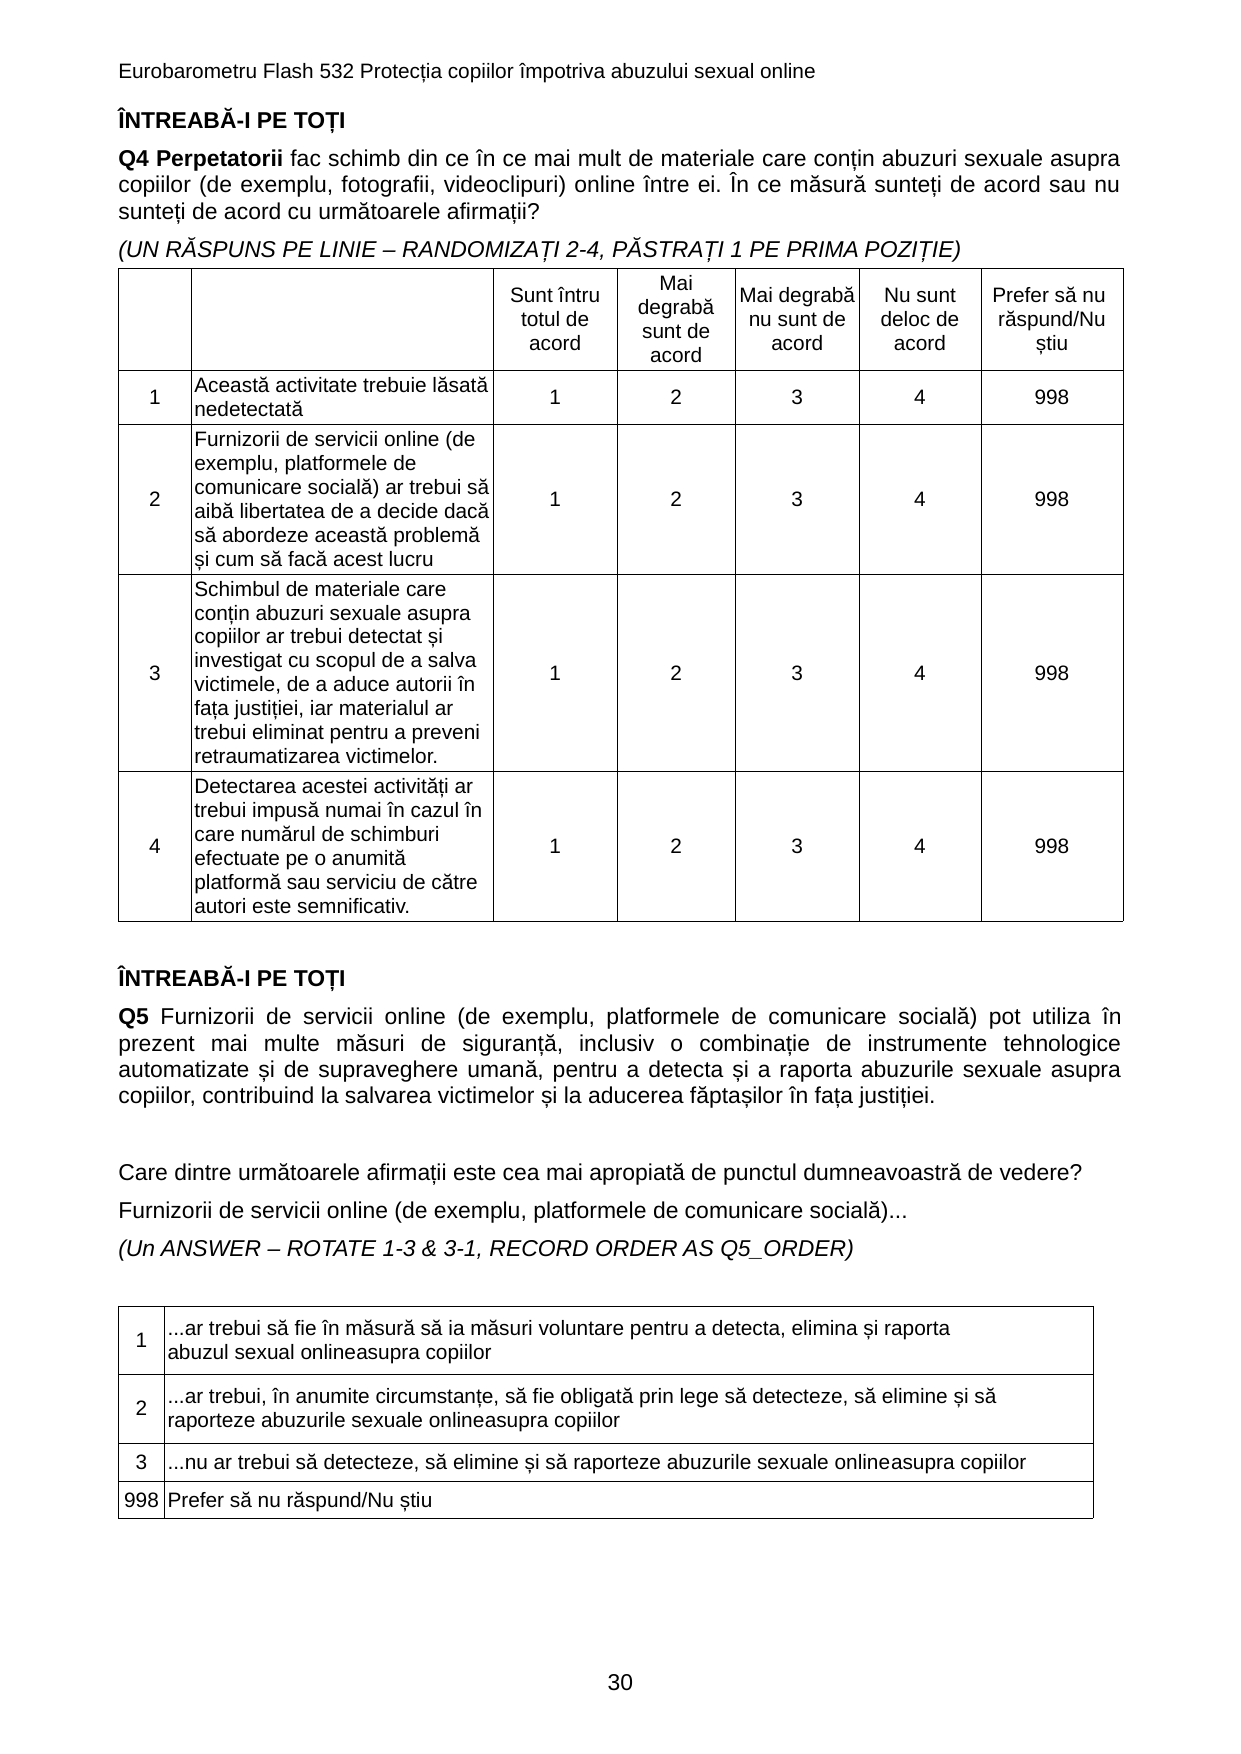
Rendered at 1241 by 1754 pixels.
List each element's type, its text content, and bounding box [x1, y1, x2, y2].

table_header ...ar trebui să fie în măsură să ia măsuri voluntare pentru a detecta, elimina și raporta abuzul sexual onlineasupra copiilor [165, 1307, 1093, 1374]
table_cell 3 [119, 575, 191, 771]
table_cell 4 [860, 575, 981, 771]
table_header Mai degrabă sunt de acord [618, 269, 735, 370]
table_cell 2 [119, 425, 191, 573]
table_cell 1 [494, 425, 617, 573]
table_cell ...nu ar trebui să detecteze, să elimine și să raporteze abuzurile sexuale onlineasupra copiilor [165, 1444, 1093, 1481]
table_cell 1 [494, 772, 617, 921]
text (Un ANSWER – ROTATE 1-3 & 3-1, RECORD ORDER AS Q5_ORDER) [118, 1235, 1122, 1262]
table_cell 4 [860, 371, 981, 424]
table_header [119, 269, 191, 370]
table_cell 2 [618, 425, 735, 573]
text ÎNTREABĂ-I PE TOȚI [118, 107, 1122, 133]
text ÎNTREABĂ-I PE TOȚI [118, 965, 1122, 991]
table_cell 3 [736, 772, 859, 921]
table_cell 4 [860, 772, 981, 921]
table_cell 1 [119, 371, 191, 424]
table_cell Prefer să nu răspund/Nu știu [165, 1482, 1093, 1518]
table_cell Schimbul de materiale care conțin abuzuri sexuale asupra copiilor ar trebui detectat și investigat cu scopul de a salva victimele, de a aduce autorii în fața justiției, iar materialul ar trebui eliminat pentru a preveni retraumatizarea victimelor. [192, 575, 493, 771]
table_cell 1 [494, 371, 617, 424]
table_cell Detectarea acestei activități ar trebui impusă numai în cazul în care numărul de schimburi efectuate pe o anumită platformă sau serviciu de către autori este semnificativ. [192, 772, 493, 921]
table_cell 4 [860, 425, 981, 573]
table_cell 2 [119, 1375, 164, 1442]
table_header Prefer să nu răspund/Nu știu [982, 269, 1123, 370]
table_cell Furnizorii de servicii online (de exemplu, platformele de comunicare socială) ar trebui să aibă libertatea de a decide dacă să abordeze această problemă și cum să facă acest lucru [192, 425, 493, 573]
table_header 1 [119, 1307, 164, 1374]
table_cell 3 [736, 425, 859, 573]
table_cell 998 [982, 575, 1123, 771]
table_header Nu sunt deloc de acord [860, 269, 981, 370]
table_cell 2 [618, 575, 735, 771]
table_cell 1 [494, 575, 617, 771]
text Care dintre următoarele afirmații este cea mai apropiată de punctul dumneavoastră de vedere? [118, 1159, 1122, 1185]
table_header [192, 269, 493, 370]
text (UN RĂSPUNS PE LINIE – RANDOMIZAȚI 2-4, PĂSTRAȚI 1 PE PRIMA POZIȚIE) [118, 236, 1122, 262]
table_cell 998 [982, 425, 1123, 573]
table_cell 998 [982, 772, 1123, 921]
table_cell 998 [982, 371, 1123, 424]
table_cell 998 [119, 1482, 164, 1518]
table_cell 2 [618, 772, 735, 921]
table_cell 2 [618, 371, 735, 424]
text Q5 Furnizorii de servicii online (de exemplu, platformele de comunicare socială) pot utiliza în prezent mai multe măsuri de siguranță, inclusiv o combinație de instrumente tehnologice automatizate și de supraveghere umană, pentru a detecta și a raporta abuzurile sexuale asupra copiilor, contribuind la salvarea victimelor și la aducerea făptașilor în fața justiției. [118, 1003, 1122, 1109]
text Q4 Perpetatorii fac schimb din ce în ce mai mult de materiale care conțin abuzuri sexuale asupra copiilor (de exemplu, fotografii, videoclipuri) online între ei. În ce măsură sunteți de acord sau nu sunteți de acord cu următoarele afirmații? [118, 145, 1122, 224]
table_cell 3 [119, 1444, 164, 1481]
table_cell Această activitate trebuie lăsată nedetectată [192, 371, 493, 424]
table_cell 4 [119, 772, 191, 921]
table_cell ...ar trebui, în anumite circumstanțe, să fie obligată prin lege să detecteze, să elimine și să raporteze abuzurile sexuale onlineasupra copiilor [165, 1375, 1093, 1442]
text Furnizorii de servicii online (de exemplu, platformele de comunicare socială)... [118, 1197, 1122, 1223]
table_cell 3 [736, 371, 859, 424]
table_cell 3 [736, 575, 859, 771]
table_header Sunt întru totul de acord [494, 269, 617, 370]
table_header Mai degrabă nu sunt de acord [736, 269, 859, 370]
